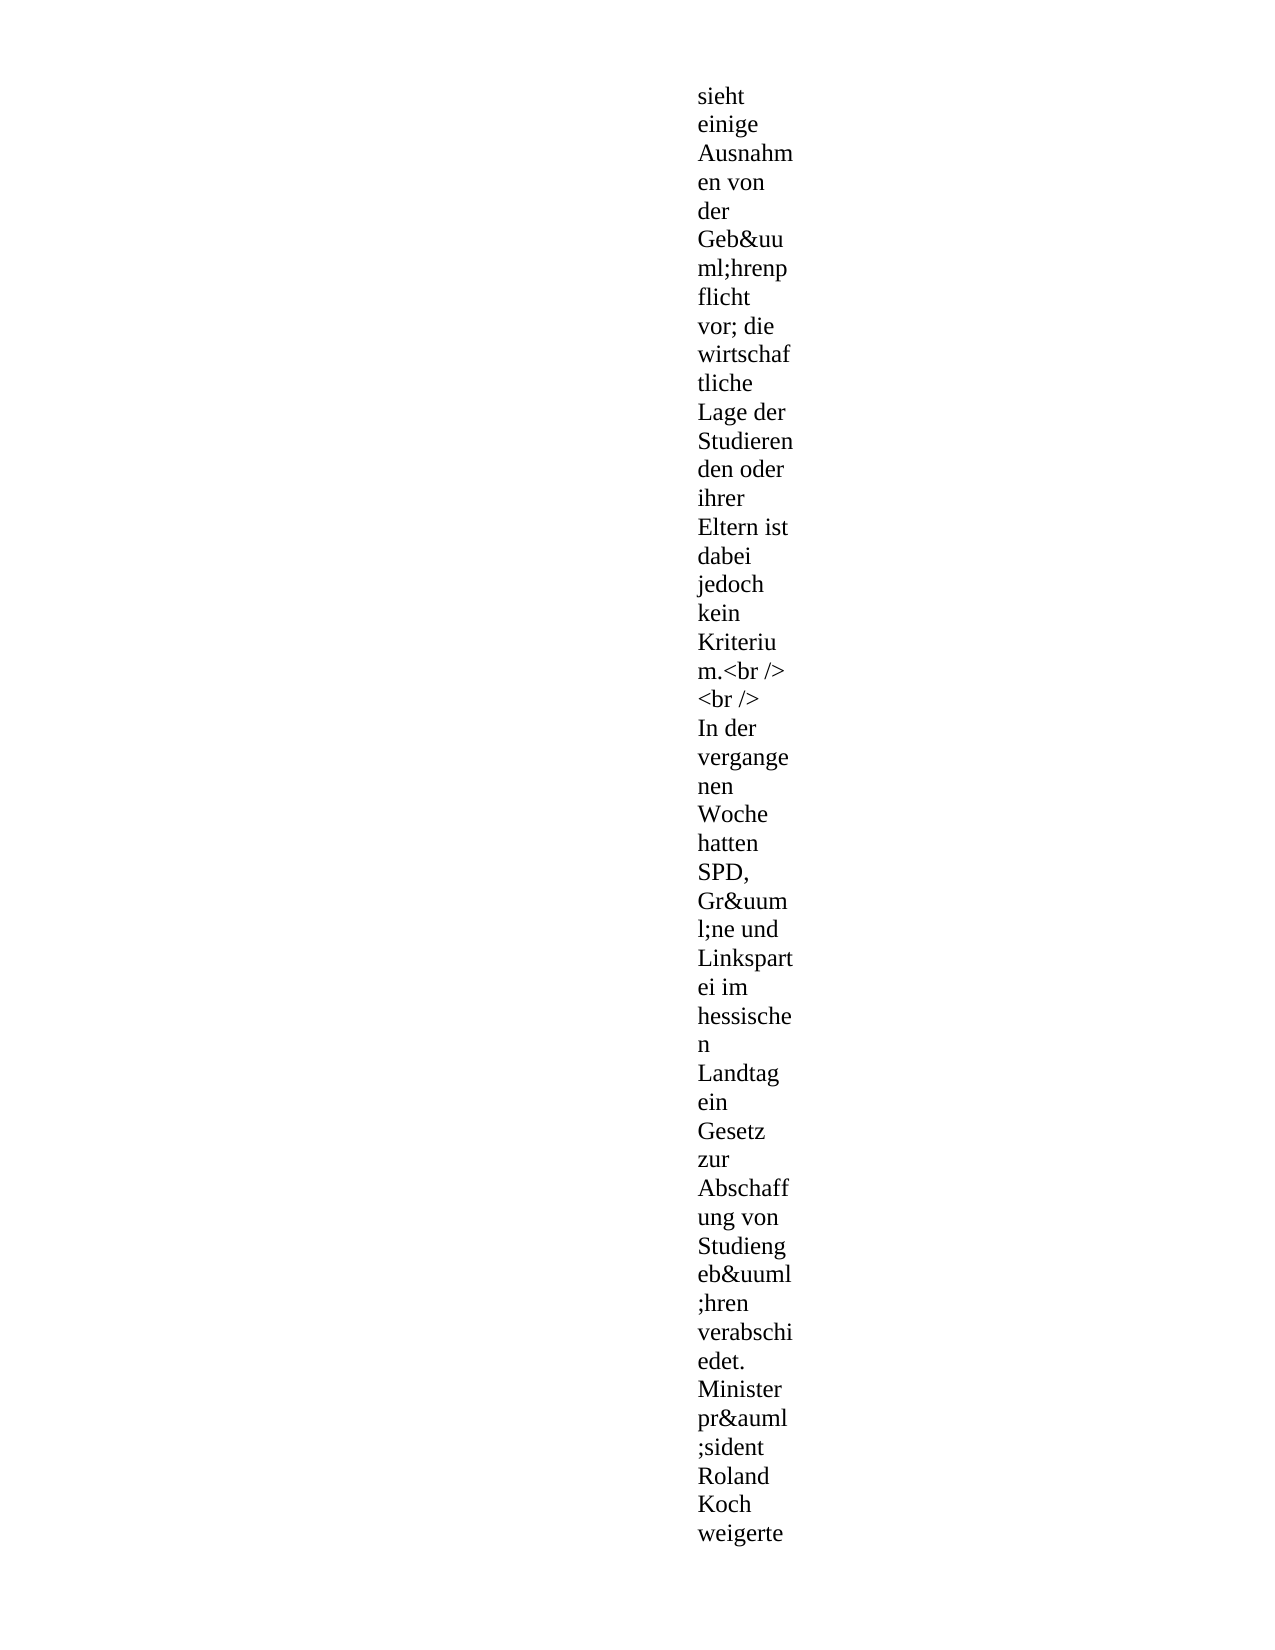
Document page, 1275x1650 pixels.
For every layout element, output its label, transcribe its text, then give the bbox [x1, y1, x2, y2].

table_cell [800, 75, 908, 1553]
table_cell [150, 75, 258, 1553]
table_cell [1017, 75, 1125, 1553]
table_cell [258, 75, 367, 1553]
table_cell [908, 75, 1017, 1553]
table_cell sieht einige Ausnahmen von der Geb&uuml;hrenpflicht vor; die wirtschaftliche Lage der Studierenden oder ihrer Eltern ist dabei jedoch kein Kriterium.<br /> <br /> In der vergangenen Woche hatten SPD, Gr&uuml;ne und Linkspartei im hessischen Landtag ein Gesetz zur Abschaffung von Studiengeb&uuml;hren verabschiedet. Ministerpr&auml;sident Roland Koch weigerte [692, 75, 800, 1553]
table_cell [583, 75, 692, 1553]
table_cell [367, 75, 475, 1553]
table_cell [475, 75, 583, 1553]
